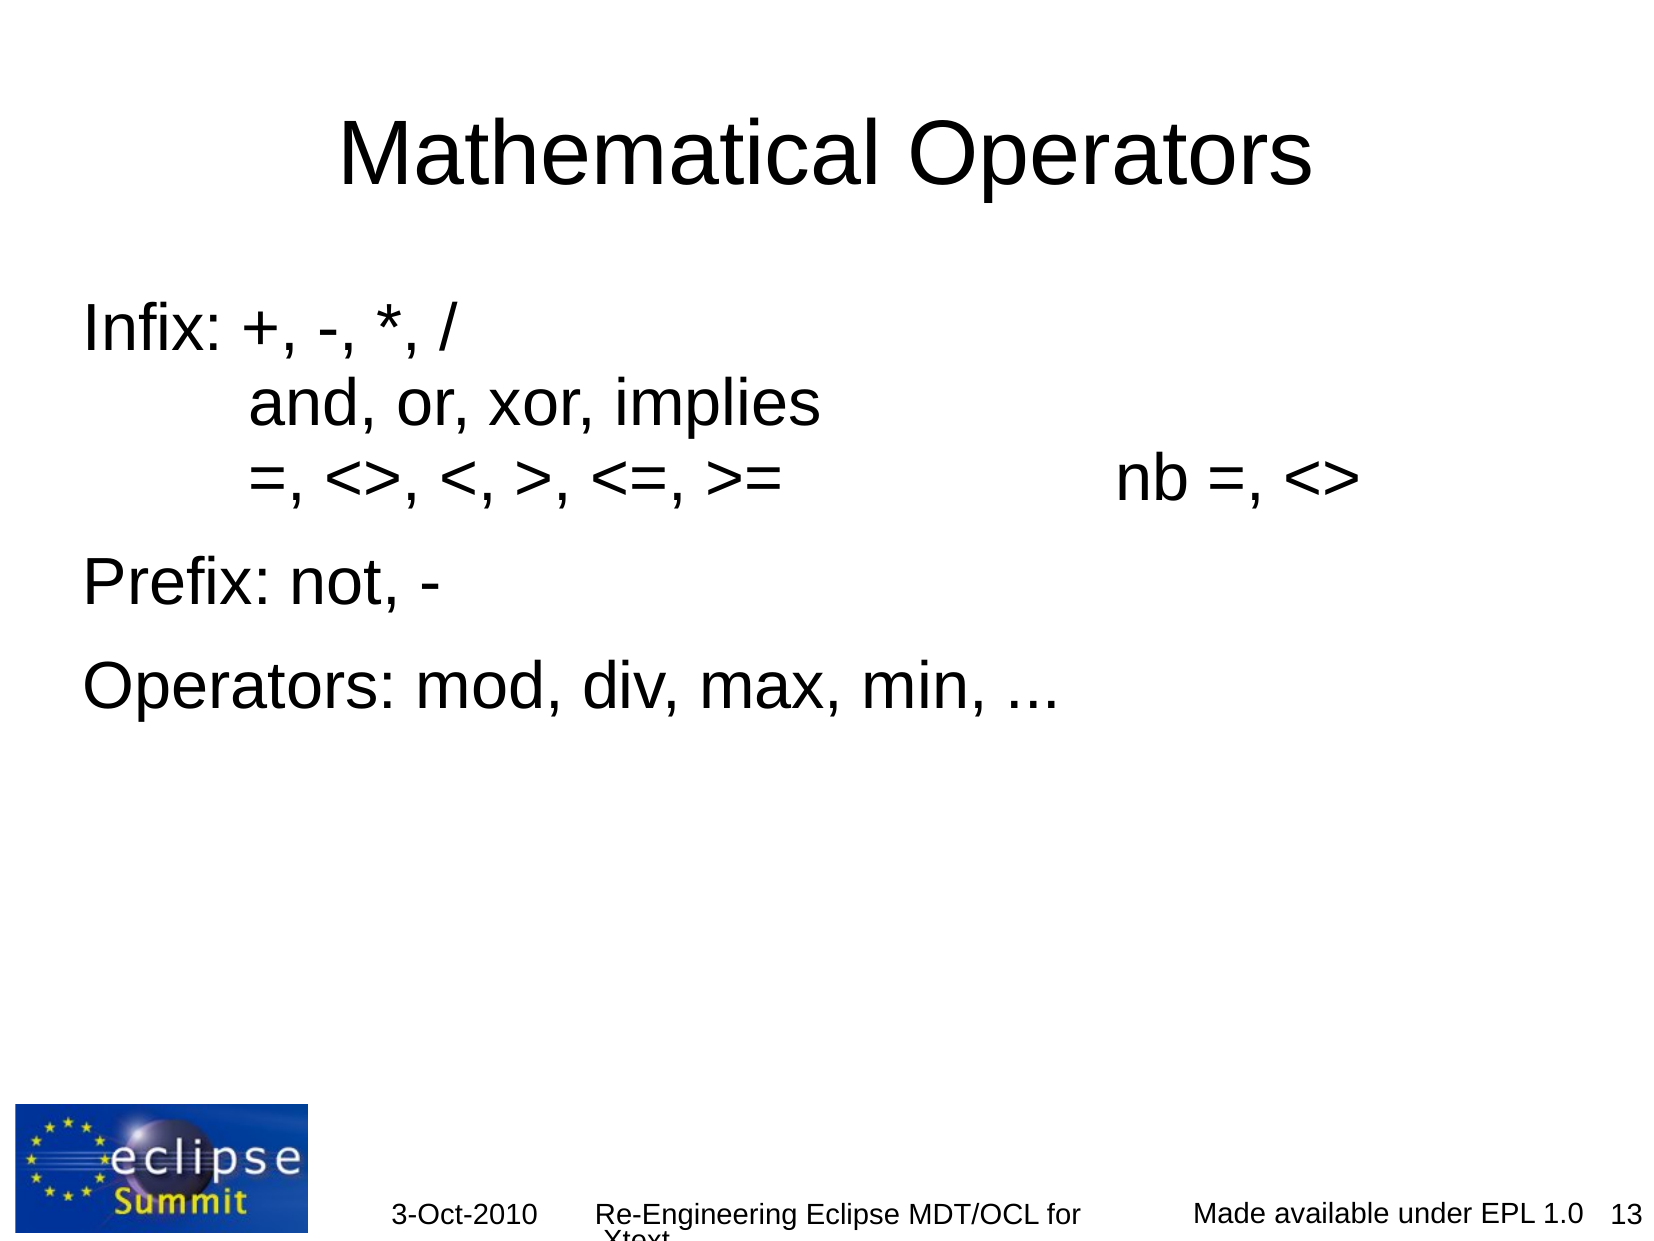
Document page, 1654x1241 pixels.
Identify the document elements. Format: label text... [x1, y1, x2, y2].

title Mathematical Operators [82, 56, 1571, 250]
picture [15, 1104, 308, 1233]
list Infix: +, -, *, / and, or, xor, implies =, <>, <, >, <=, >= nb =, <> Prefix: not, - Operators: mod, div, max, min, ... [82, 290, 1571, 1094]
